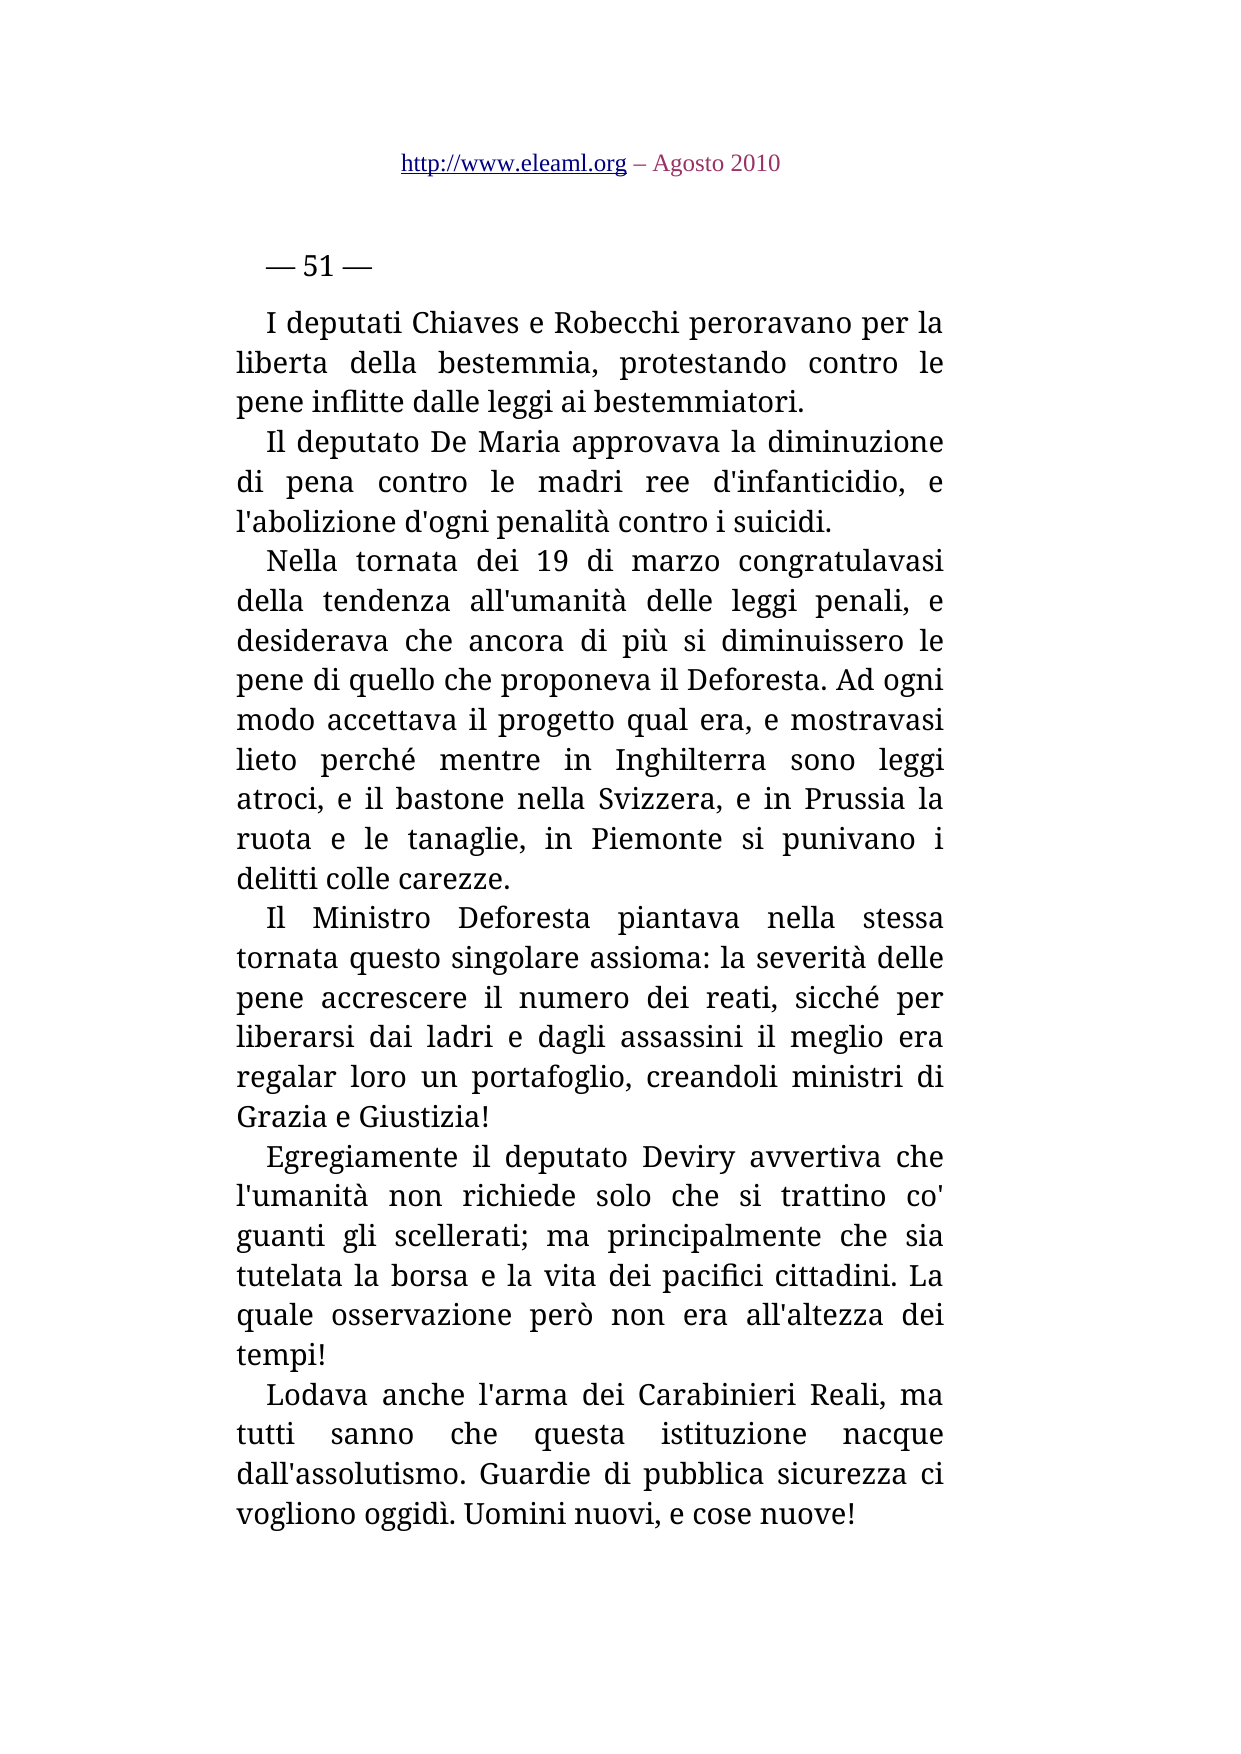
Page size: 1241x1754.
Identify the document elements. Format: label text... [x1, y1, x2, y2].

text Nella tornata dei 19 di marzo congratulavasi della tendenza all'umanità delle leggi penali, e desiderava che ancora di più si diminuissero le pene di quello che proponeva il Deforesta. Ad ogni modo accettava il progetto qual era, e mostravasi lieto perché mentre in Inghilterra sono leggi atroci, e il bastone nella Svizzera, e in Prussia la ruota e le tanaglie, in Piemonte si punivano i delitti colle carezze. [236, 541, 945, 898]
text Egregiamente il deputato Deviry avvertiva che l'umanità non richiede solo che si trattino co' guanti gli scellerati; ma principalmente che sia tutelata la borsa e la vita dei pacifici cittadini. La quale osservazione però non era all'altezza dei tempi! [236, 1136, 945, 1374]
text — 51 — [236, 246, 945, 285]
text Il deputato De Maria approvava la diminuzione di pena contro le madri ree d'infanticidio, e l'abolizione d'ogni penalità contro i suicidi. [236, 421, 945, 541]
text Il Ministro Deforesta piantava nella stessa tornata questo singolare assioma: la severità delle pene accrescere il numero dei reati, sicché per liberarsi dai ladri e dagli assassini il meglio era regalar loro un portafoglio, creandoli ministri di Grazia e Giustizia! [236, 898, 945, 1136]
text I deputati Chiaves e Robecchi peroravano per la liberta della bestemmia, protestando contro le pene inflitte dalle leggi ai bestemmiatori. [236, 302, 945, 421]
text Lodava anche l'arma dei Carabinieri Reali, ma tutti sanno che questa istituzione nacque dall'assolutismo. Guardie di pubblica sicurezza ci vogliono oggidì. Uomini nuovi, e cose nuove! [236, 1374, 945, 1533]
